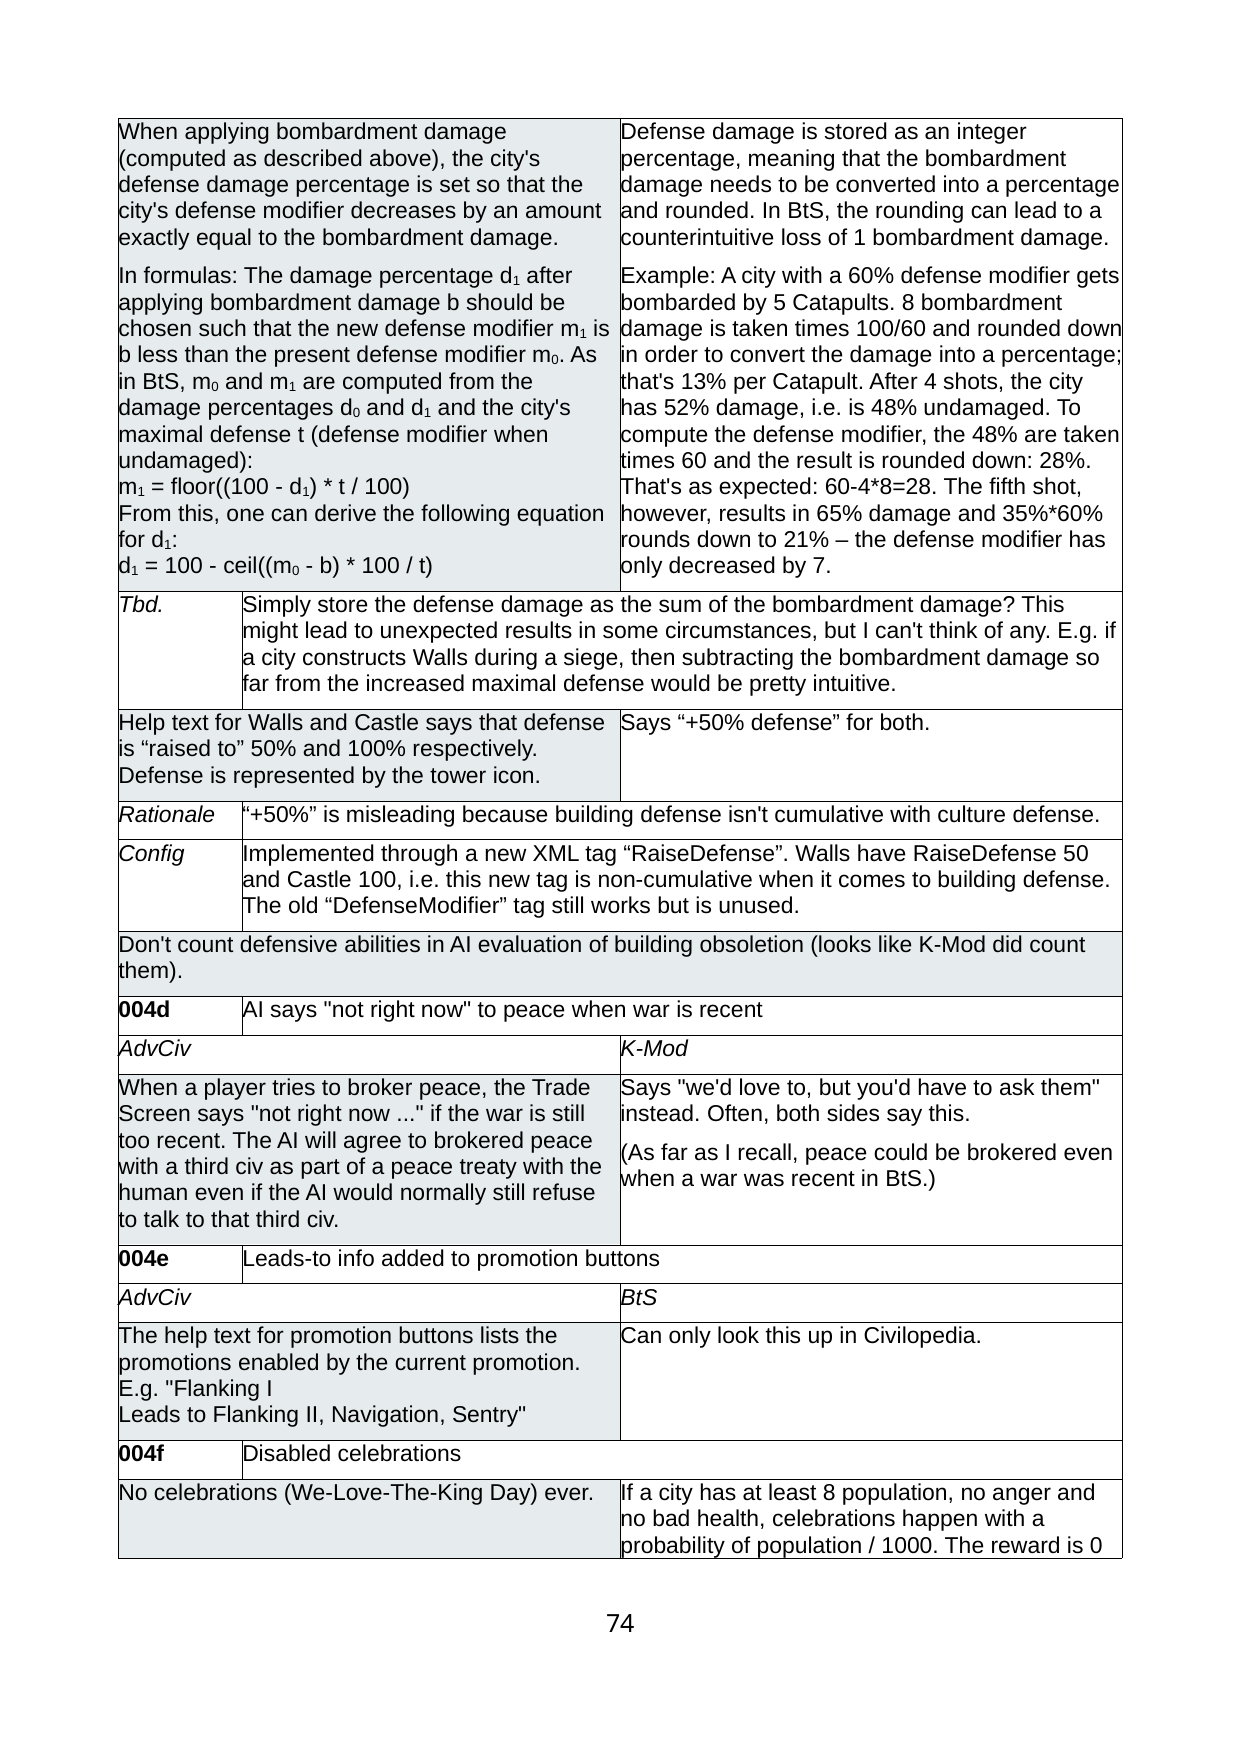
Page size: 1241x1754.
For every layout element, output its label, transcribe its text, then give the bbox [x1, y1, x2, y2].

table_cell 004e [119, 1246, 242, 1283]
table_cell AI says "not right now" to peace when war is recent [243, 997, 1122, 1035]
table_cell Says "we'd love to, but you'd have to ask them" instead. Often, both sides say this. (As far as I recall, peace could be brokered even when a war was recent in BtS.) [621, 1075, 1122, 1244]
table_cell AdvCiv [119, 1036, 620, 1074]
table_cell “+50%” is misleading because building defense isn't cumulative with culture defense. [243, 802, 1122, 839]
table_cell Config [119, 840, 242, 931]
table_cell Can only look this up in Civilopedia. [621, 1323, 1122, 1440]
table_cell If a city has at least 8 population, no anger and no bad health, celebrations happen with a probability of population / 1000. The reward is 0 [621, 1480, 1122, 1558]
table_cell When a player tries to broker peace, the Trade Screen says "not right now ..." if the war is still too recent. The AI will agree to brokered peace with a third civ as part of a peace treaty with the human even if the AI would normally still refuse to talk to that third civ. [119, 1075, 620, 1244]
table_cell Defense damage is stored as an integer percentage, meaning that the bombardment damage needs to be converted into a percentage and rounded. In BtS, the rounding can lead to a counterintuitive loss of 1 bombardment damage. Example: A city with a 60% defense modifier gets bombarded by 5 Catapults. 8 bombardment damage is taken times 100/60 and rounded down in order to convert the damage into a percentage; that's 13% per Catapult. After 4 shots, the city has 52% damage, i.e. is 48% undamaged. To compute the defense modifier, the 48% are taken times 60 and the result is rounded down: 28%. That's as expected: 60-4*8=28. The fifth shot, however, results in 65% damage and 35%*60% rounds down to 21% – the defense modifier has only decreased by 7. [621, 119, 1122, 591]
table_cell 004d [119, 997, 242, 1035]
table_cell Disabled celebrations [243, 1441, 1122, 1479]
table_cell BtS [621, 1284, 1122, 1322]
table_cell 004f [119, 1441, 242, 1479]
table_cell Help text for Walls and Castle says that defense is “raised to” 50% and 100% respectively. Defense is represented by the tower icon. [119, 710, 620, 801]
table_cell AdvCiv [119, 1284, 620, 1322]
table_cell The help text for promotion buttons lists the promotions enabled by the current promotion. E.g. "Flanking I Leads to Flanking II, Navigation, Sentry" [119, 1323, 620, 1440]
table_cell Simply store the defense damage as the sum of the bombardment damage? This might lead to unexpected results in some circumstances, but I can't think of any. E.g. if a city constructs Walls during a siege, then subtracting the bombardment damage so far from the increased maximal defense would be pretty intuitive. [243, 592, 1122, 709]
table_cell Rationale [119, 802, 242, 839]
table_cell Says “+50% defense” for both. [621, 710, 1122, 801]
table_cell K-Mod [621, 1036, 1122, 1074]
table_cell Leads-to info added to promotion buttons [243, 1246, 1122, 1283]
table_cell No celebrations (We-Love-The-King Day) ever. [119, 1480, 620, 1558]
table_cell Don't count defensive abilities in AI evaluation of building obsoletion (looks like K-Mod did count them). [119, 932, 1122, 996]
table_cell Implemented through a new XML tag “RaiseDefense”. Walls have RaiseDefense 50 and Castle 100, i.e. this new tag is non-cumulative when it comes to building defense. The old “DefenseModifier” tag still works but is unused. [243, 840, 1122, 931]
table_cell When applying bombardment damage (computed as described above), the city's defense damage percentage is set so that the city's defense modifier decreases by an amount exactly equal to the bombardment damage. In formulas: The damage percentage d1 after applying bombardment damage b should be chosen such that the new defense modifier m1 is b less than the present defense modifier m0. As in BtS, m0 and m1 are computed from the damage percentages d0 and d1 and the city's maximal defense t (defense modifier when undamaged): m1 = floor((100 - d1) * t / 100) From this, one can derive the following equation for d1: d1 = 100 - ceil((m0 - b) * 100 / t) [119, 119, 620, 591]
table_cell Tbd. [119, 592, 242, 709]
